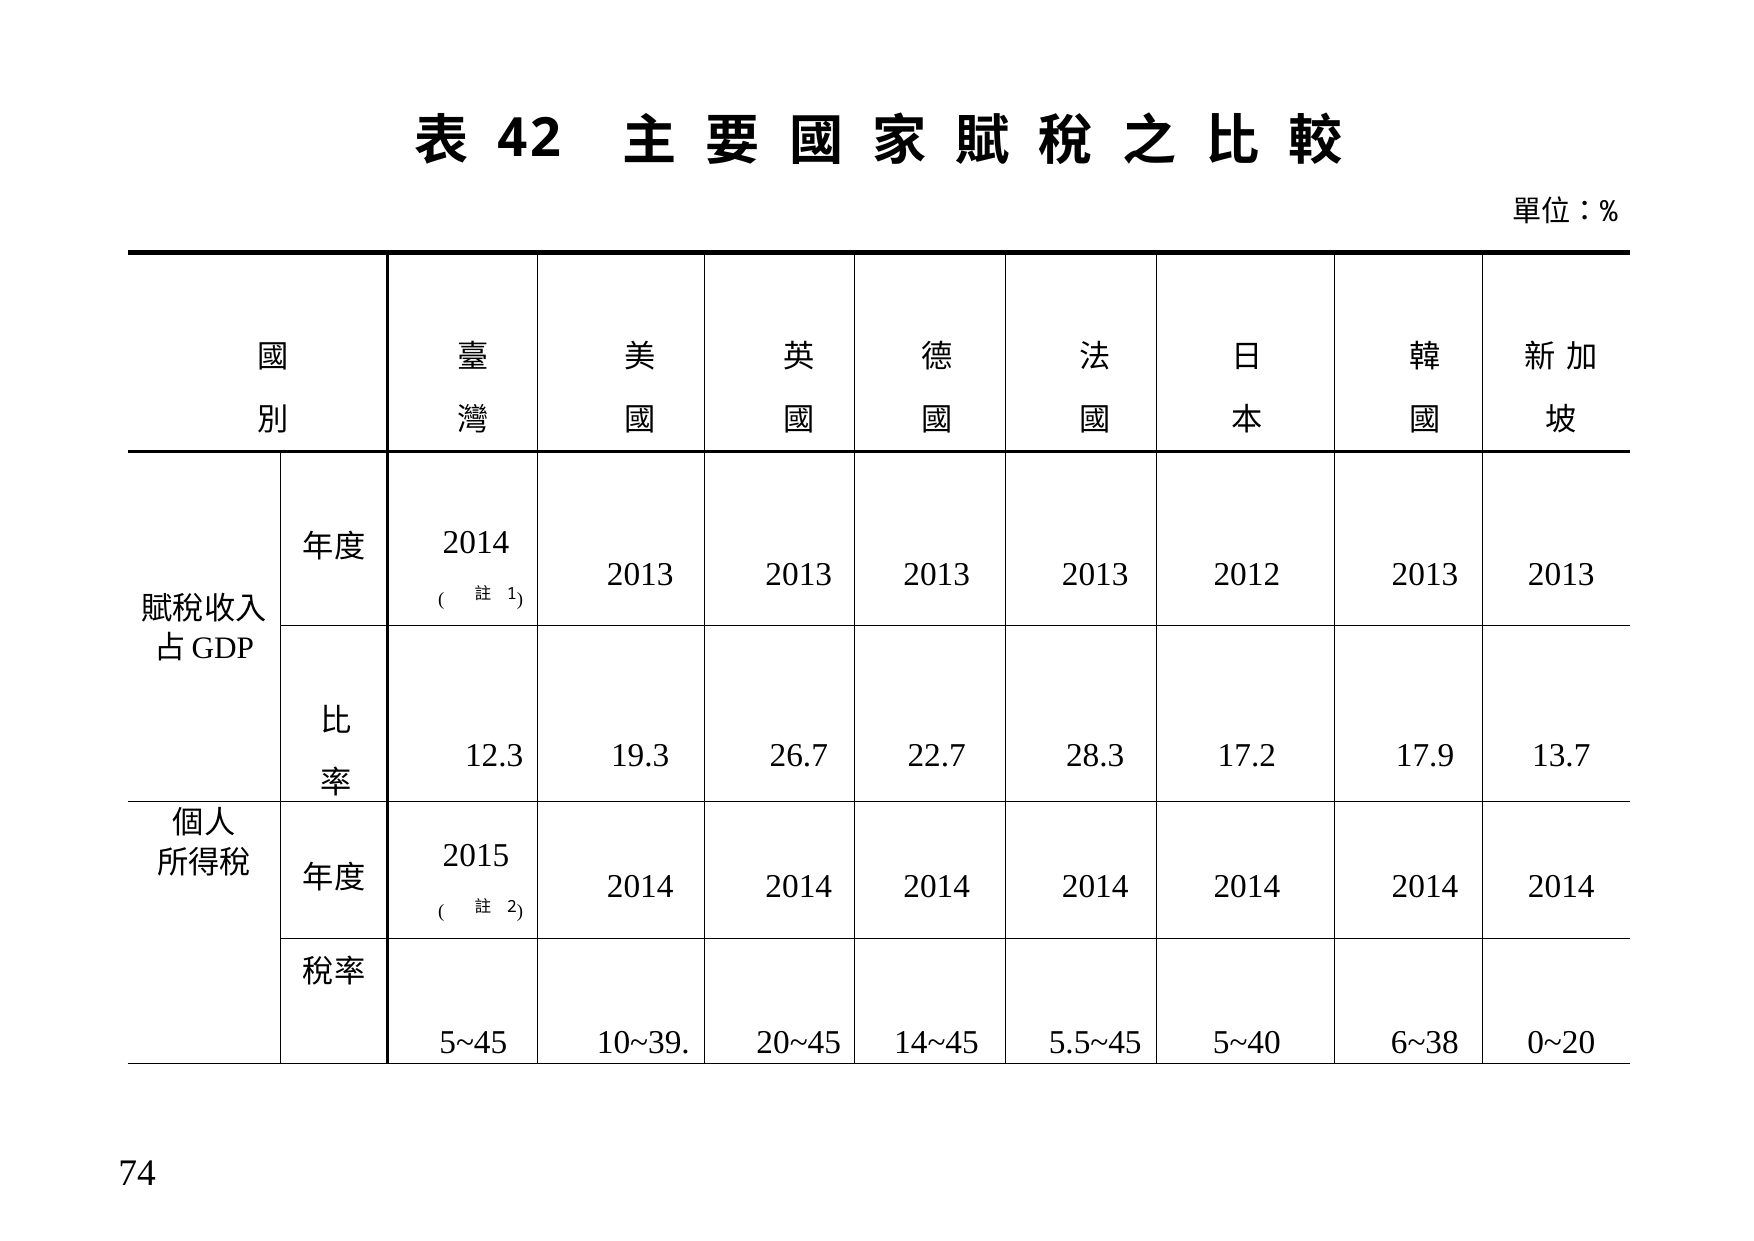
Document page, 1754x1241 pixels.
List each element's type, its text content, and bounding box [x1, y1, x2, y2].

table_cell 5.5~45 [1006, 939, 1156, 1063]
table_cell 6~38 [1335, 939, 1482, 1063]
table_cell 5~40 [1157, 939, 1334, 1063]
table_cell 2014(註1) [389, 453, 537, 625]
table_cell 2012 [1157, 453, 1334, 625]
table_cell 賦稅收入占GDP [128, 453, 280, 801]
table_cell 12.3 [389, 626, 537, 801]
table_header 德 國 [855, 255, 1005, 450]
table_header 國 別 [128, 255, 386, 450]
table_cell 2013 [1483, 453, 1630, 625]
table_cell 2014 [1006, 802, 1156, 938]
table_header 美 國 [538, 255, 704, 450]
table_cell 13.7 [1483, 626, 1630, 801]
table_cell 稅率 [281, 939, 386, 1063]
text 單位：% [128, 188, 1617, 230]
subtitle 表42 主要國家賦稅之比較 [128, 63, 1628, 188]
table_cell 2013 [1006, 453, 1156, 625]
table_cell 2014 [538, 802, 704, 938]
table_cell 22.7 [855, 626, 1005, 801]
table_cell 2014 [1483, 802, 1630, 938]
table_header 新加坡 [1483, 255, 1630, 450]
table_header 英 國 [705, 255, 854, 450]
table_cell 14~45 [855, 939, 1005, 1063]
table_header 臺 灣 [389, 255, 537, 450]
table_cell 2014 [705, 802, 854, 938]
table_cell 2014 [1335, 802, 1482, 938]
table_header 韓 國 [1335, 255, 1482, 450]
table_cell 20~45 [705, 939, 854, 1063]
table_cell 19.3 [538, 626, 704, 801]
table_cell 0~20 [1483, 939, 1630, 1063]
table_cell 2013 [705, 453, 854, 625]
table_cell 年度 [281, 453, 386, 625]
table_cell 比率 [281, 626, 386, 801]
table_header 法 國 [1006, 255, 1156, 450]
table_cell 26.7 [705, 626, 854, 801]
table_cell 2014 [855, 802, 1005, 938]
table_cell 2014 [1157, 802, 1334, 938]
table_cell 個人 所得稅 [128, 802, 280, 1063]
table_cell 2013 [855, 453, 1005, 625]
table_cell 2013 [538, 453, 704, 625]
table_cell 2015(註2) [389, 802, 537, 938]
table_cell 2013 [1335, 453, 1482, 625]
table_cell 28.3 [1006, 626, 1156, 801]
table_cell 17.2 [1157, 626, 1334, 801]
table_cell 5~45 [389, 939, 537, 1063]
table_cell 10~39. [538, 939, 704, 1063]
table_header 日 本 [1157, 255, 1334, 450]
table_cell 17.9 [1335, 626, 1482, 801]
table_cell 年度 [281, 802, 386, 938]
